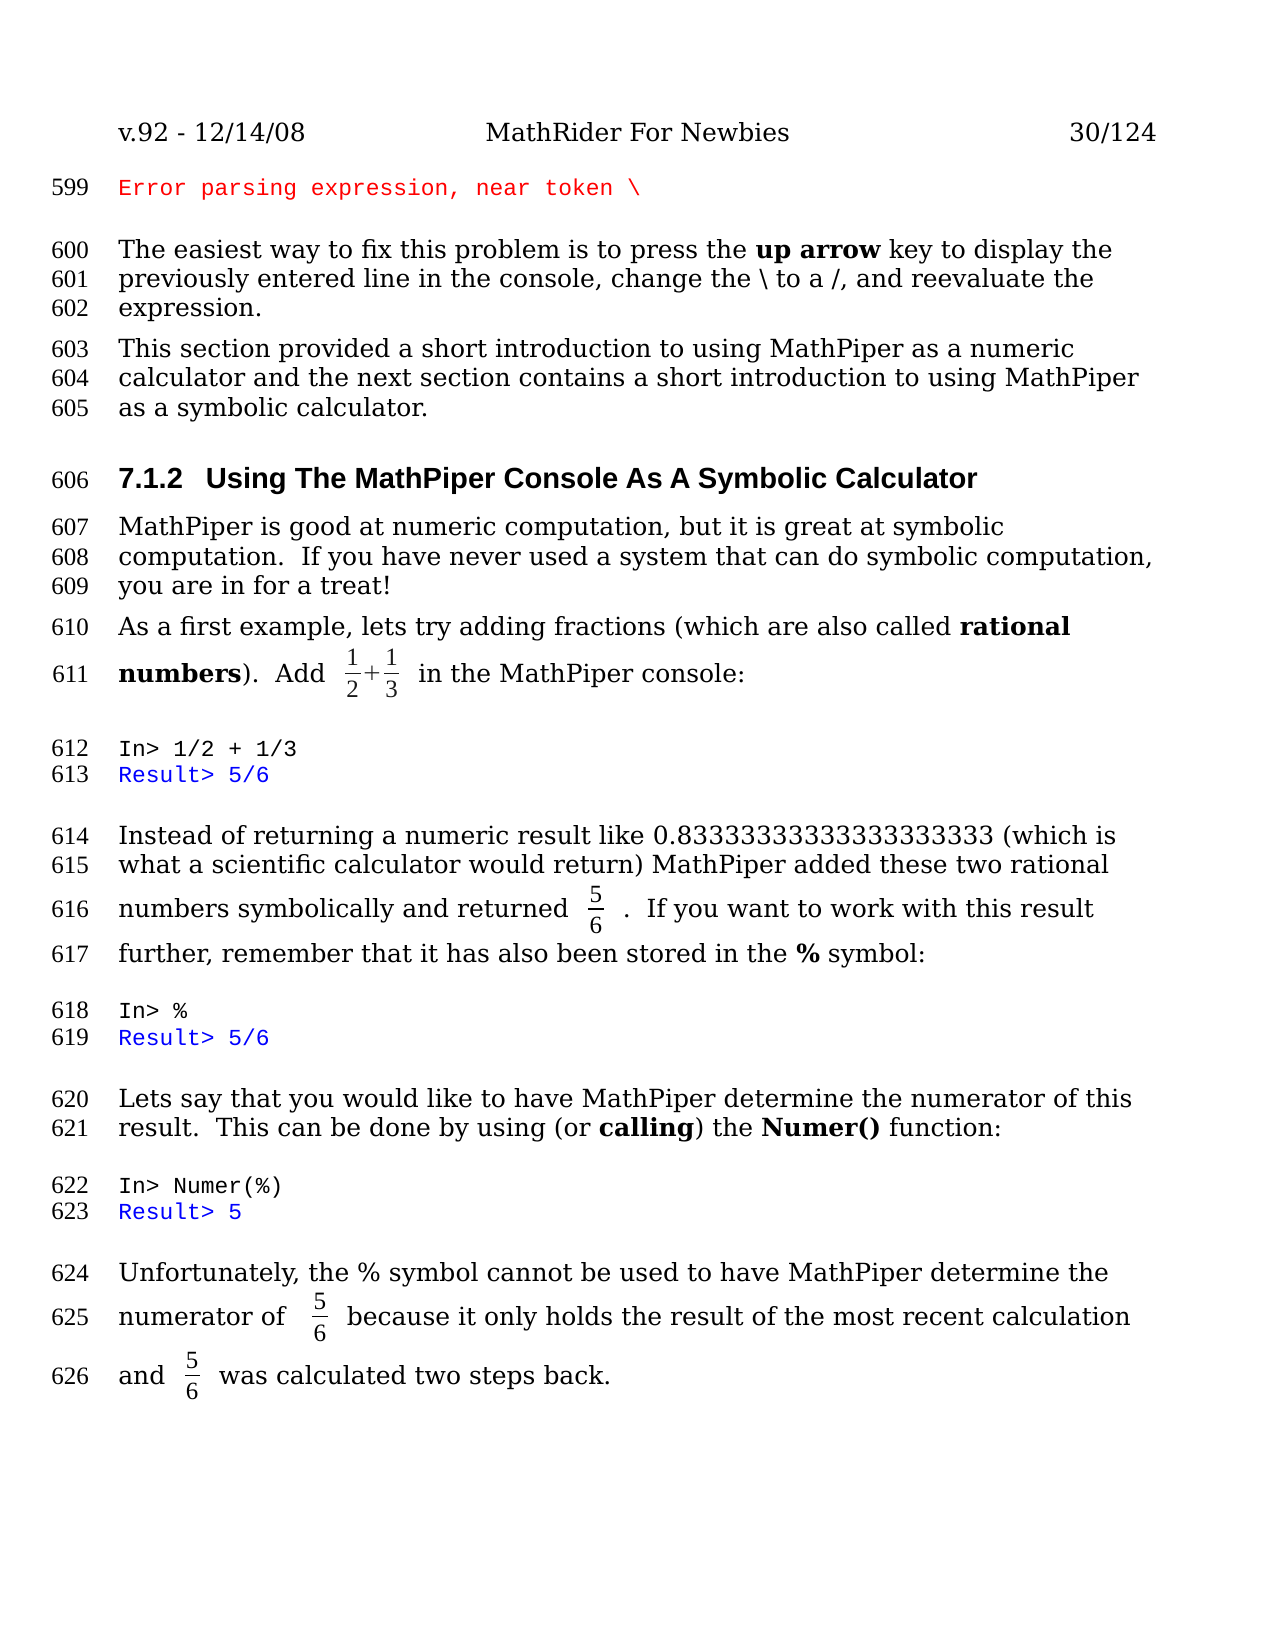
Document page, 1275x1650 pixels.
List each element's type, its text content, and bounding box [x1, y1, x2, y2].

text Result> 5 [118, 1200, 1157, 1226]
text Result> 5/6 [118, 763, 1157, 789]
text Error parsing expression, near token \ [118, 177, 1157, 203]
text Unfortunately, the % symbol cannot be used to have MathPiper determine the numerator of because it only holds the result of the most recent calculation andwas calculated two steps back. [118, 1258, 1157, 1405]
subtitle Using The MathPiper Console As A Symbolic Calculator [118, 461, 1157, 494]
text Lets say that you would like to have MathPiper determine the numerator of this result. This can be done by using (or calling) the Numer() function: [118, 1084, 1157, 1142]
text Result> 5/6 [118, 1026, 1157, 1052]
text This section provided a short introduction to using MathPiper as a numeric calculator and the next section contains a short introduction to using MathPiper as a symbolic calculator. [118, 334, 1157, 422]
text MathPiper is good at numeric computation, but it is great at symbolic computation. If you have never used a system that can do symbolic computation, you are in for a treat! [118, 513, 1157, 600]
text The easiest way to fix this problem is to press the up arrow key to display the previously entered line in the console, change the \ to a /, and reevaluate the expression. [118, 235, 1157, 322]
text In> 1/2 + 1/3 [118, 737, 1157, 763]
text As a first example, lets try adding fractions (which are also called rational numbers). Addin the MathPiper console: [118, 612, 1157, 706]
text In> % [118, 1000, 1157, 1026]
text Instead of returning a numeric result like 0.83333333333333333333 (which is what a scientific calculator would return) MathPiper added these two rational numbers symbolically and returned. If you want to work with this result further, remember that it has also been stored in the % symbol: [118, 821, 1157, 968]
text In> Numer(%) [118, 1174, 1157, 1200]
